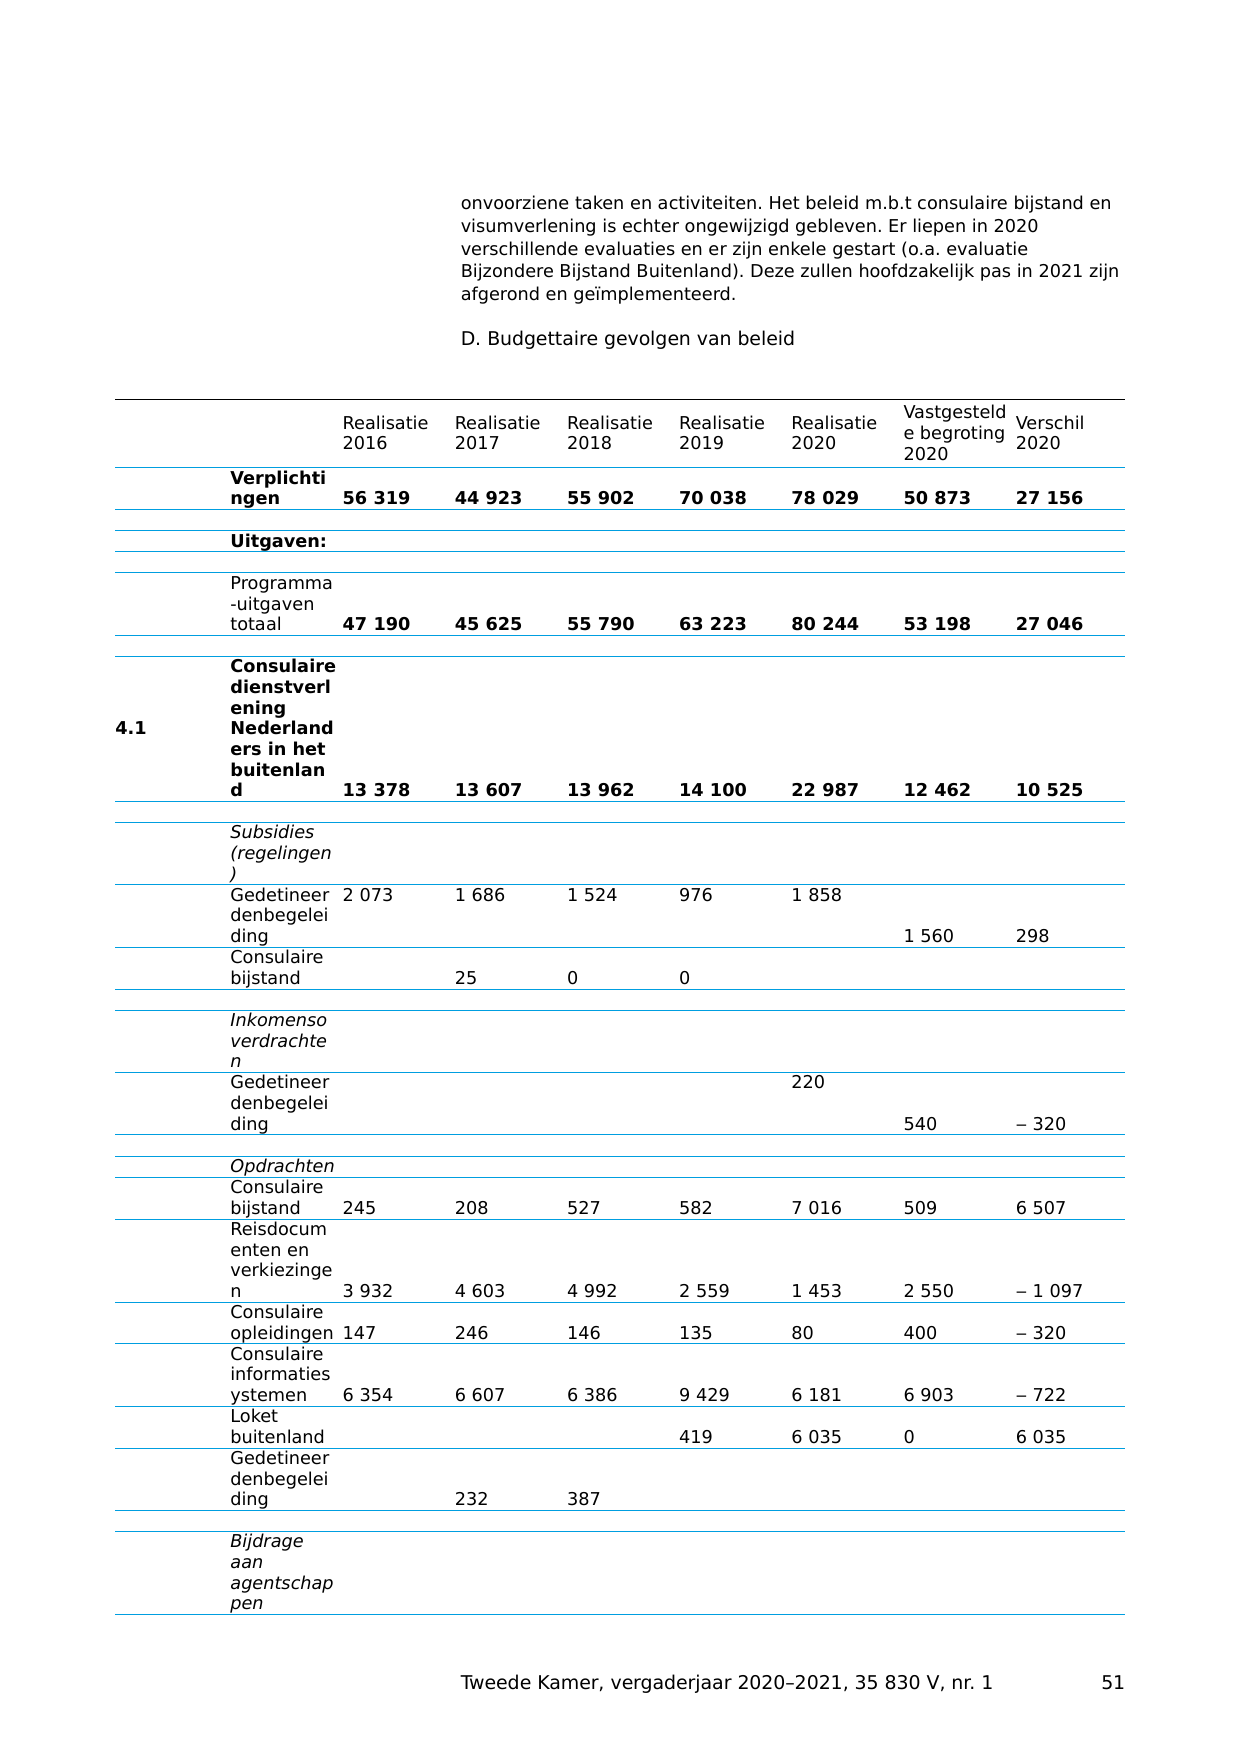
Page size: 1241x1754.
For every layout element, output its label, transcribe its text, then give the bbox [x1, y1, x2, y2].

table_cell [676, 802, 788, 822]
table_cell [115, 1344, 227, 1406]
table_header Beleidsartikel 4 Consulaire dienstverlening en uitdragen Nederlandse waarden (bedragen x € 1.000) [115, 374, 1125, 399]
table_cell [340, 823, 452, 884]
table_cell [1013, 802, 1125, 822]
table_cell 582 [676, 1178, 788, 1218]
table_cell 2 559 [676, 1220, 788, 1301]
table_cell 4.1 [115, 657, 227, 801]
table_cell [340, 1157, 452, 1177]
table_cell Realisatie 2020 [788, 400, 900, 467]
table_cell 419 [676, 1407, 788, 1447]
table_cell [788, 1449, 900, 1510]
table_cell 208 [452, 1178, 564, 1218]
table_cell 56 319 [340, 468, 452, 509]
table_cell [564, 1073, 676, 1134]
table_cell [676, 552, 788, 572]
table_cell [115, 1178, 227, 1218]
table_cell 6 903 [900, 1344, 1013, 1406]
table_cell [788, 1532, 900, 1614]
table_cell [900, 948, 1013, 988]
table_cell 6 035 [1013, 1407, 1125, 1447]
table_cell 146 [564, 1303, 676, 1343]
table_cell [452, 636, 564, 656]
table_cell Reisdocumenten en verkiezingen [227, 1220, 339, 1301]
table_cell [900, 1135, 1013, 1156]
table_cell [564, 802, 676, 822]
table_cell 1 524 [564, 885, 676, 947]
table_cell 1 453 [788, 1220, 900, 1301]
table_cell [900, 823, 1013, 884]
table_cell 4 992 [564, 1220, 676, 1301]
table_cell 13 607 [452, 657, 564, 801]
table_cell Consulaire informatiesystemen [227, 1344, 339, 1406]
table_cell [115, 1073, 227, 1134]
table_cell [452, 823, 564, 884]
table_cell 25 [452, 948, 564, 988]
table_cell 298 [1013, 885, 1125, 947]
table_cell [900, 531, 1013, 551]
table_cell 0 [900, 1407, 1013, 1447]
table_cell [452, 552, 564, 572]
table_cell [564, 1135, 676, 1156]
table_cell [115, 948, 227, 988]
table_cell 509 [900, 1178, 1013, 1218]
table_cell [564, 1532, 676, 1614]
table_cell [564, 1407, 676, 1447]
table_cell 14 100 [676, 657, 788, 801]
table_cell 80 [788, 1303, 900, 1343]
table_cell Verschil 2020 [1013, 400, 1125, 467]
table_cell 232 [452, 1449, 564, 1510]
table_cell Consulaire bijstand [227, 948, 339, 988]
table_cell [115, 1407, 227, 1447]
table_cell Realisatie 2019 [676, 400, 788, 467]
table_cell [1013, 990, 1125, 1009]
table_cell [227, 990, 339, 1009]
table_cell Realisatie 2018 [564, 400, 676, 467]
table_cell Bijdrage aan agentschappen [227, 1532, 339, 1614]
table_cell [452, 1135, 564, 1156]
table_cell [788, 636, 900, 656]
table_cell 6 035 [788, 1407, 900, 1447]
table_cell [115, 531, 227, 551]
table_cell Consulaire dienstverlening Nederlanders in het buitenland [227, 657, 339, 801]
table_cell 27 046 [1013, 573, 1125, 635]
table_cell Gedetineerdenbegeleiding [227, 1073, 339, 1134]
table_cell 7 016 [788, 1178, 900, 1218]
table_cell [564, 636, 676, 656]
table_cell [564, 823, 676, 884]
table_cell [115, 400, 227, 467]
table_cell 2 550 [900, 1220, 1013, 1301]
table_cell [788, 1135, 900, 1156]
table_cell 0 [676, 948, 788, 988]
table_cell [1013, 823, 1125, 884]
table_cell [1013, 636, 1125, 656]
table_cell 50 873 [900, 468, 1013, 509]
table_cell 1 686 [452, 885, 564, 947]
table_cell [900, 510, 1013, 530]
table_cell 53 198 [900, 573, 1013, 635]
table_cell 47 190 [340, 573, 452, 635]
table_cell 527 [564, 1178, 676, 1218]
table_cell 45 625 [452, 573, 564, 635]
table_cell Uitgaven: [227, 531, 339, 551]
table_cell [227, 1511, 339, 1531]
table_cell [452, 802, 564, 822]
table_cell 976 [676, 885, 788, 947]
table_cell [564, 531, 676, 551]
table_cell [1013, 1157, 1125, 1177]
table_cell 147 [340, 1303, 452, 1343]
table_cell [676, 1157, 788, 1177]
table_cell [340, 948, 452, 988]
table_cell [452, 1511, 564, 1531]
table_cell [115, 510, 227, 530]
table_cell Opdrachten [227, 1157, 339, 1177]
table_cell Consulaire opleidingen [227, 1303, 339, 1343]
table_cell Realisatie 2017 [452, 400, 564, 467]
table_cell 13 962 [564, 657, 676, 801]
table_cell [227, 400, 339, 467]
table_cell [676, 1135, 788, 1156]
table_cell [452, 510, 564, 530]
table_cell [900, 552, 1013, 572]
table_cell [1013, 948, 1125, 988]
table_cell [452, 1011, 564, 1072]
table_cell [340, 1449, 452, 1510]
table_cell [115, 1157, 227, 1177]
title D. Budgettaire gevolgen van beleid [461, 328, 1125, 350]
table_cell Realisatie 2016 [340, 400, 452, 467]
table_cell [452, 1407, 564, 1447]
table_cell 4 603 [452, 1220, 564, 1301]
table_cell 246 [452, 1303, 564, 1343]
table_cell 22 987 [788, 657, 900, 801]
table_cell [900, 1511, 1013, 1531]
table_cell [227, 1135, 339, 1156]
table_cell ‒ 320 [1013, 1073, 1125, 1134]
table_cell [676, 636, 788, 656]
table_cell 13 378 [340, 657, 452, 801]
table_cell 2 073 [340, 885, 452, 947]
table_cell [115, 1011, 227, 1072]
table_cell [676, 1511, 788, 1531]
table_cell Consulaire bijstand [227, 1178, 339, 1218]
table_cell [1013, 1511, 1125, 1531]
table_cell ‒ 722 [1013, 1344, 1125, 1406]
table_cell [676, 990, 788, 1009]
table_cell 135 [676, 1303, 788, 1343]
text onvoorziene taken en activiteiten. Het beleid m.b.t consulaire bijstand en visumverlening is echter ongewijzigd gebleven. Er liepen in 2020 verschillende evaluaties en er zijn enkele gestart (o.a. evaluatie Bijzondere Bijstand Buitenland). Deze zullen hoofdzakelijk pas in 2021 zijn afgerond en geïmplementeerd. [461, 191, 1125, 305]
table_cell 1 858 [788, 885, 900, 947]
table_cell ‒ 320 [1013, 1303, 1125, 1343]
table_cell 400 [900, 1303, 1013, 1343]
table_cell [900, 1449, 1013, 1510]
table_cell 6 386 [564, 1344, 676, 1406]
table_cell 63 223 [676, 573, 788, 635]
table_cell [227, 802, 339, 822]
table_cell [340, 552, 452, 572]
table_cell [452, 1532, 564, 1614]
table_cell 6 507 [1013, 1178, 1125, 1218]
table_cell 0 [564, 948, 676, 988]
table_cell Inkomensoverdrachten [227, 1011, 339, 1072]
table_cell [1013, 552, 1125, 572]
table_cell [115, 573, 227, 635]
table_cell [900, 1532, 1013, 1614]
table_cell [340, 510, 452, 530]
table_cell [115, 636, 227, 656]
table_cell [564, 1157, 676, 1177]
table_cell [788, 1511, 900, 1531]
table_cell [1013, 1135, 1125, 1156]
table_cell 55 790 [564, 573, 676, 635]
table_cell [564, 1011, 676, 1072]
table_cell 245 [340, 1178, 452, 1218]
table_cell [340, 1011, 452, 1072]
table_cell [900, 636, 1013, 656]
table_cell [788, 823, 900, 884]
table_cell 6 354 [340, 1344, 452, 1406]
table_cell [452, 1073, 564, 1134]
table_cell [452, 990, 564, 1009]
table_cell Gedetineerdenbegeleiding [227, 1449, 339, 1510]
table_cell 55 902 [564, 468, 676, 509]
table_cell [788, 990, 900, 1009]
table_cell [788, 531, 900, 551]
table_cell [115, 1220, 227, 1301]
table_cell [788, 552, 900, 572]
table_cell [788, 802, 900, 822]
table_cell [564, 510, 676, 530]
table_cell [340, 1511, 452, 1531]
table_cell [900, 1157, 1013, 1177]
table_cell [564, 1511, 676, 1531]
table_cell [340, 1135, 452, 1156]
table_cell [564, 552, 676, 572]
table_cell [115, 1135, 227, 1156]
table_cell [115, 1449, 227, 1510]
table_cell [900, 990, 1013, 1009]
table_cell [676, 1532, 788, 1614]
table_cell 9 429 [676, 1344, 788, 1406]
table_cell [227, 552, 339, 572]
table_cell 3 932 [340, 1220, 452, 1301]
table_cell 44 923 [452, 468, 564, 509]
table_cell [564, 990, 676, 1009]
table_cell Vastgestelde begroting 2020 [900, 400, 1013, 467]
table_cell [900, 802, 1013, 822]
table_cell [788, 948, 900, 988]
table_cell [115, 823, 227, 884]
table_cell Gedetineerdenbegeleiding [227, 885, 339, 947]
table_cell Programma-uitgaven totaal [227, 573, 339, 635]
table_cell 10 525 [1013, 657, 1125, 801]
table_cell [115, 1511, 227, 1531]
table_cell [900, 1011, 1013, 1072]
table_cell 78 029 [788, 468, 900, 509]
table_cell [452, 1157, 564, 1177]
table_cell [1013, 531, 1125, 551]
table_cell Subsidies (regelingen) [227, 823, 339, 884]
table_cell [115, 802, 227, 822]
table_cell [452, 531, 564, 551]
table_cell [1013, 1449, 1125, 1510]
table_cell [1013, 1011, 1125, 1072]
table_cell [340, 1532, 452, 1614]
table_cell 12 462 [900, 657, 1013, 801]
table_cell [340, 1073, 452, 1134]
table_cell [676, 1073, 788, 1134]
table_cell [1013, 1532, 1125, 1614]
table_cell [788, 1011, 900, 1072]
table_cell [676, 1449, 788, 1510]
table_cell [115, 552, 227, 572]
table_cell [115, 468, 227, 509]
table_cell [115, 1532, 227, 1614]
table_cell [115, 990, 227, 1009]
table_cell 1 560 [900, 885, 1013, 947]
table_cell 70 038 [676, 468, 788, 509]
table_cell [788, 1157, 900, 1177]
table_cell [788, 510, 900, 530]
table_cell [340, 802, 452, 822]
table_cell [676, 510, 788, 530]
table_cell 6 181 [788, 1344, 900, 1406]
table_cell 220 [788, 1073, 900, 1134]
table_cell [115, 1303, 227, 1343]
table_cell [676, 531, 788, 551]
table_cell 80 244 [788, 573, 900, 635]
table_cell [115, 885, 227, 947]
table_cell [676, 1011, 788, 1072]
table_cell [227, 510, 339, 530]
table_cell 540 [900, 1073, 1013, 1134]
table_cell ‒ 1 097 [1013, 1220, 1125, 1301]
table_cell [340, 636, 452, 656]
table_cell [227, 636, 339, 656]
table_cell Loket buitenland [227, 1407, 339, 1447]
table_cell [340, 990, 452, 1009]
table_cell [340, 1407, 452, 1447]
table_cell 6 607 [452, 1344, 564, 1406]
table_cell 387 [564, 1449, 676, 1510]
table_cell 27 156 [1013, 468, 1125, 509]
table_cell Verplichtingen [227, 468, 339, 509]
table_cell [1013, 510, 1125, 530]
table_cell [340, 531, 452, 551]
table_cell [676, 823, 788, 884]
